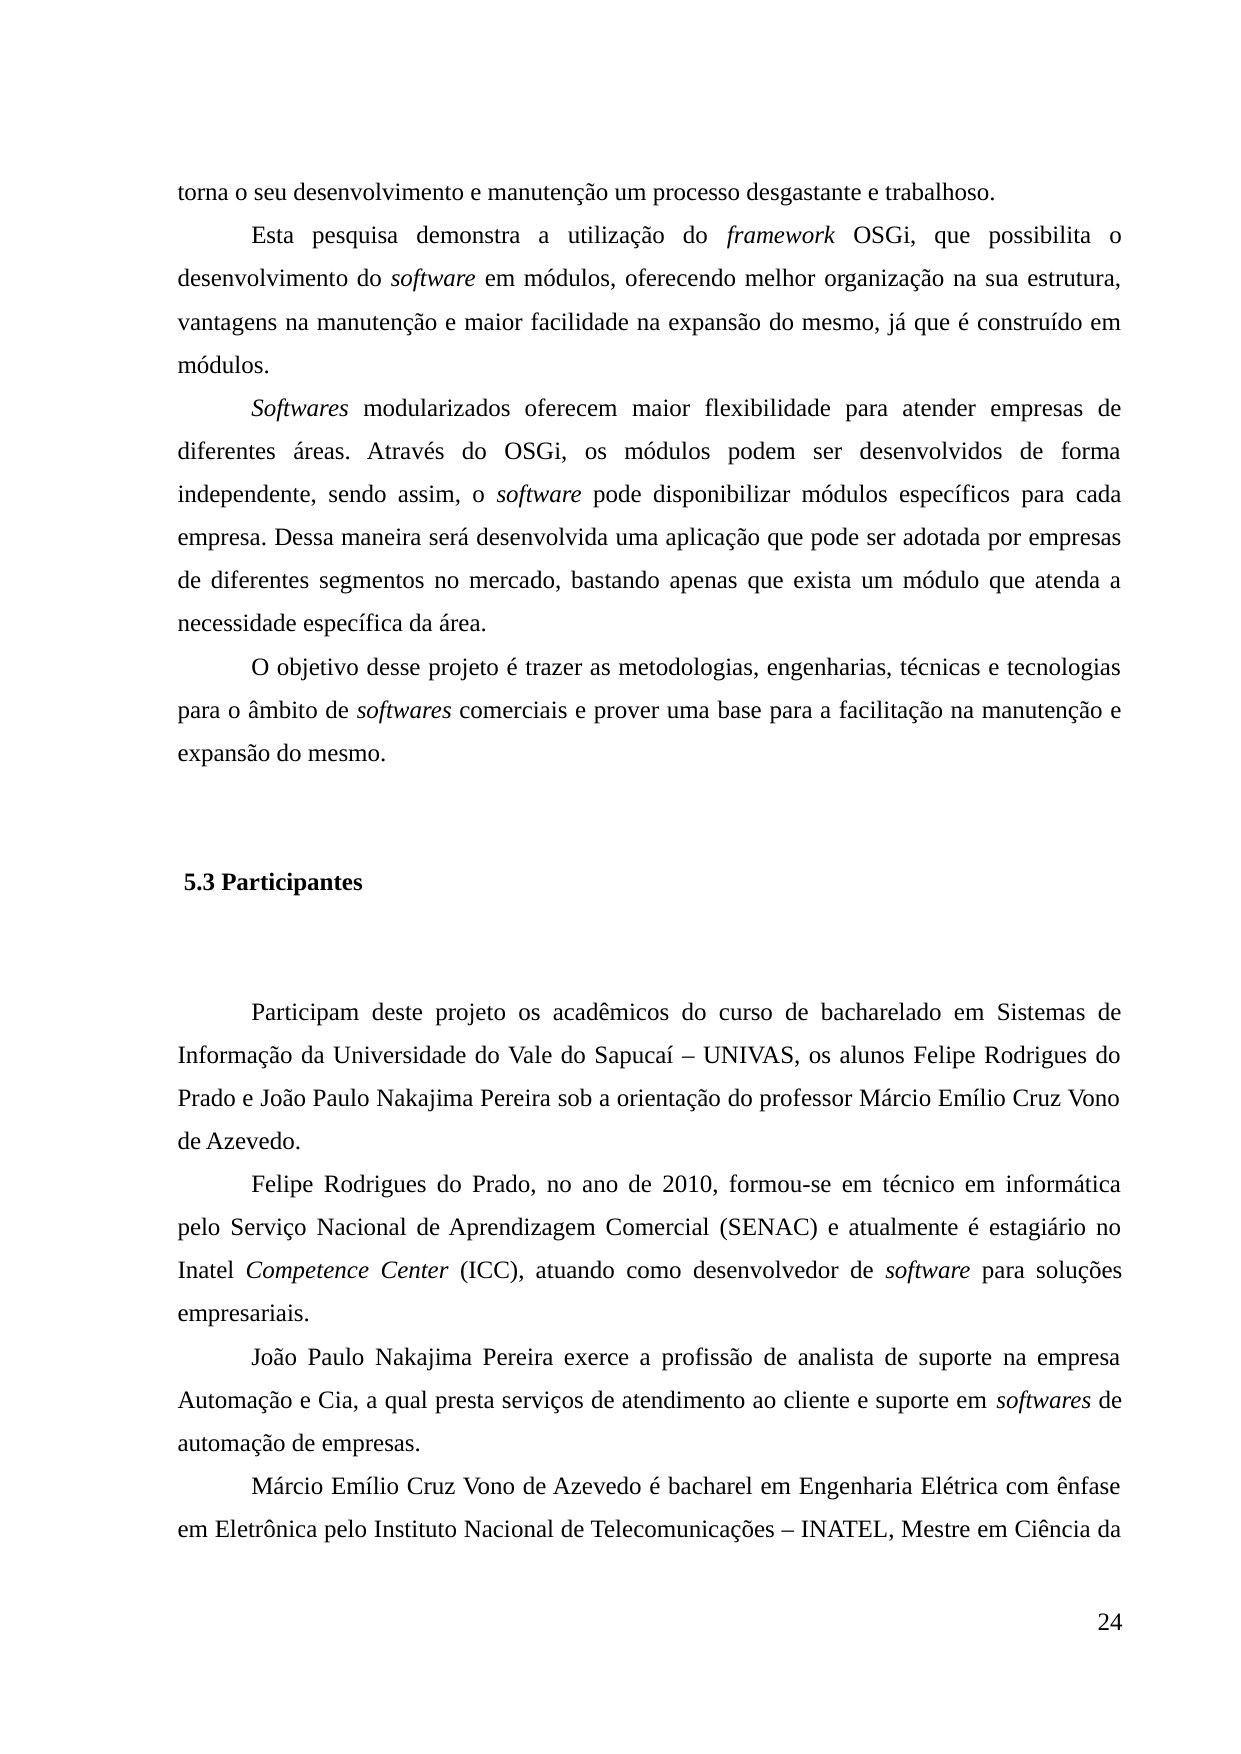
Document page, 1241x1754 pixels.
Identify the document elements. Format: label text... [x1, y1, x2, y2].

text Felipe Rodrigues do Prado, no ano de 2010, formou-se em técnico em informática pelo Serviço Nacional de Aprendizagem Comercial (SENAC) e atualmente é estagiário no Inatel Competence Center (ICC), atuando como desenvolvedor de software para soluções empresariais. [177, 1169, 1122, 1327]
text torna o seu desenvolvimento e manutenção um processo desgastante e trabalhoso. [177, 177, 1122, 206]
text João Paulo Nakajima Pereira exerce a profissão de analista de suporte na empresa Automação e Cia, a qual presta serviços de atendimento ao cliente e suporte em softwares de automação de empresas. [177, 1342, 1122, 1457]
text O objetivo desse projeto é trazer as metodologias, engenharias, técnicas e tecnologias para o âmbito de softwares comerciais e prover uma base para a facilitação na manutenção e expansão do mesmo. [177, 652, 1122, 767]
text Esta pesquisa demonstra a utilização do framework OSGi, que possibilita o desenvolvimento do software em módulos, oferecendo melhor organização na sua estrutura, vantagens na manutenção e maior facilidade na expansão do mesmo, já que é construído em módulos. [177, 220, 1122, 378]
text Participam deste projeto os acadêmicos do curso de bacharelado em Sistemas de Informação da Universidade do Vale do Sapucaí – UNIVAS, os alunos Felipe Rodrigues do Prado e João Paulo Nakajima Pereira sob a orientação do professor Márcio Emílio Cruz Vono de Azevedo. [177, 997, 1122, 1155]
text Softwares modularizados oferecem maior flexibilidade para atender empresas de diferentes áreas. Através do OSGi, os módulos podem ser desenvolvidos de forma independente, sendo assim, o software pode disponibilizar módulos específicos para cada empresa. Dessa maneira será desenvolvida uma aplicação que pode ser adotada por empresas de diferentes segmentos no mercado, bastando apenas que exista um módulo que atenda a necessidade específica da área. [177, 393, 1122, 637]
text Márcio Emílio Cruz Vono de Azevedo é bacharel em Engenharia Elétrica com ênfase em Eletrônica pelo Instituto Nacional de Telecomunicações – INATEL, Mestre em Ciência da [177, 1471, 1122, 1543]
subtitle Participantes [177, 867, 1122, 896]
